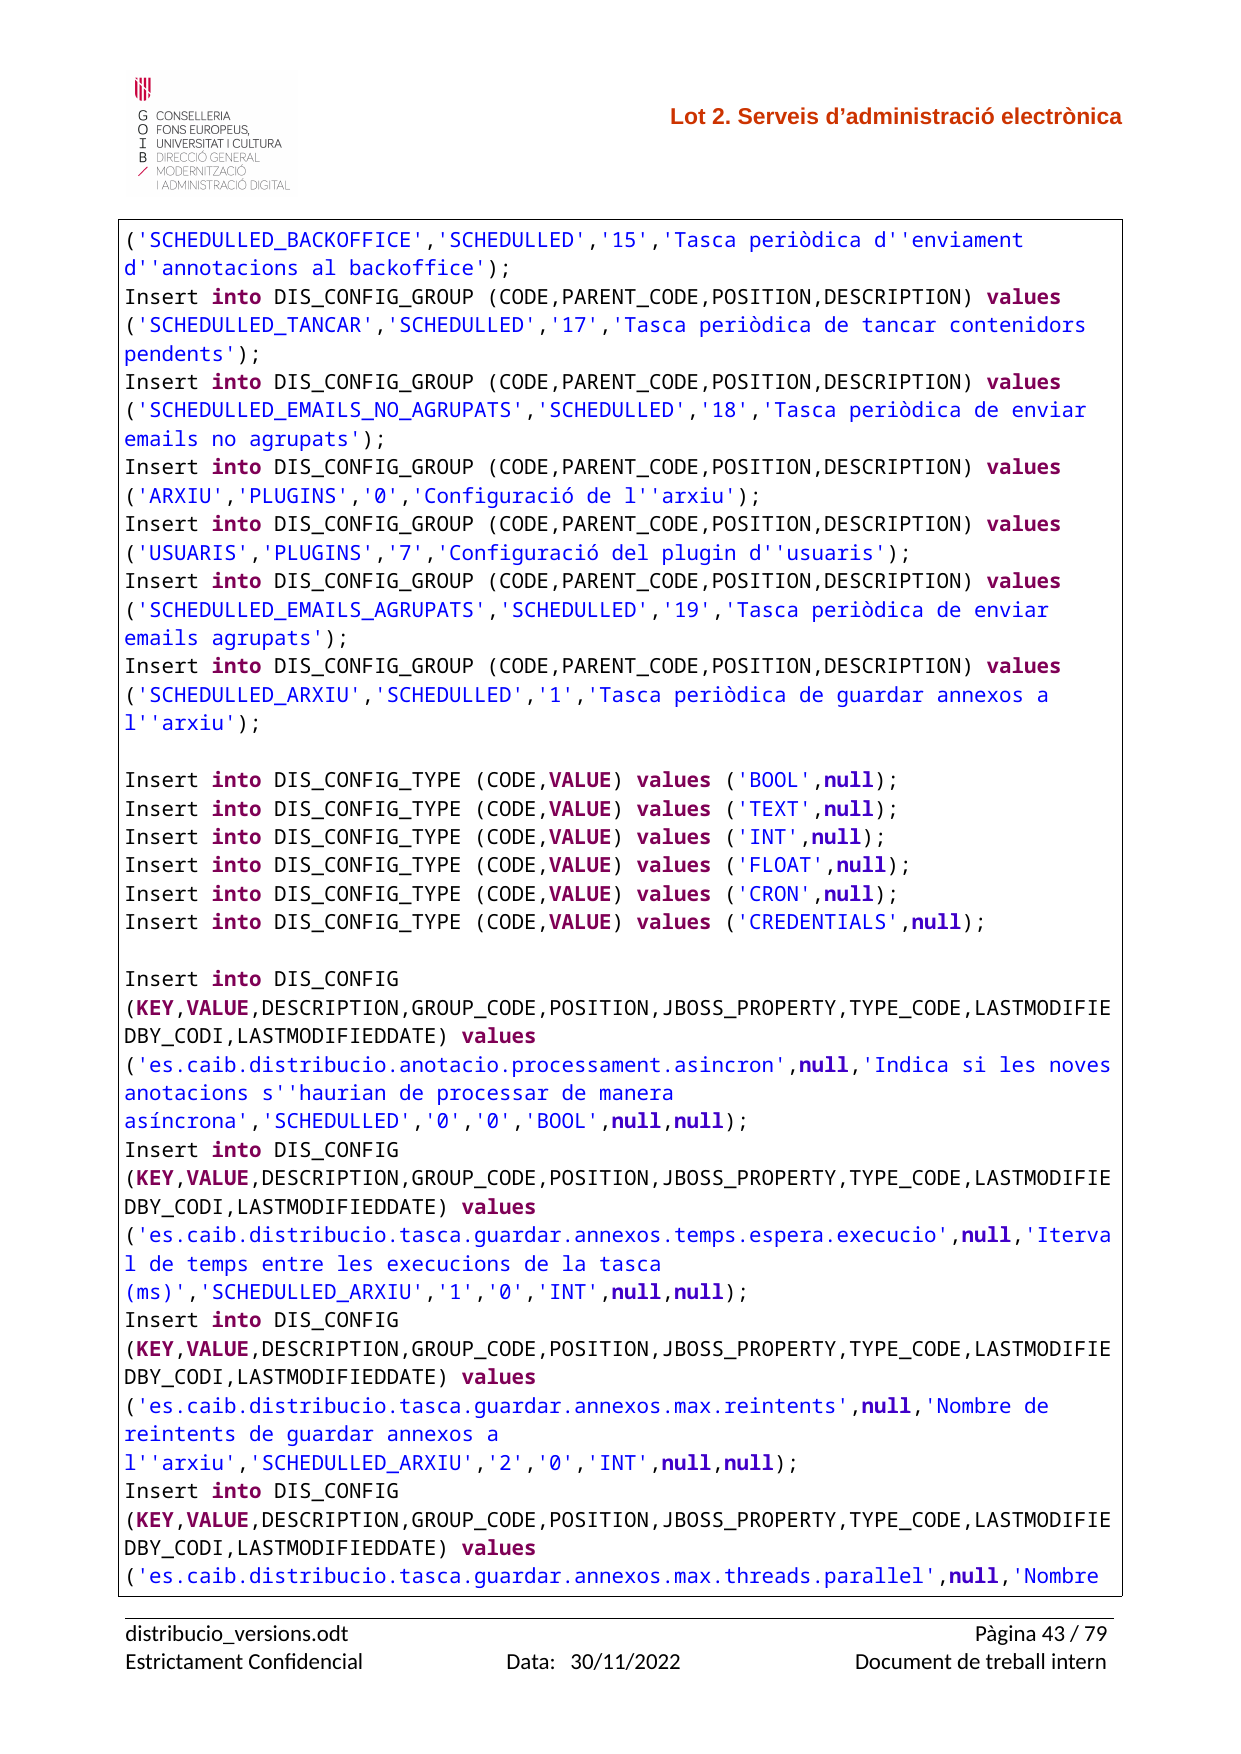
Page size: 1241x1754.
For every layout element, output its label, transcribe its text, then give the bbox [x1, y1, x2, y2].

table_header ('SCHEDULLED_BACKOFFICE','SCHEDULLED','15','Tasca periòdica d''enviament d''annotacions al backoffice'); Insert into DIS_CONFIG_GROUP (CODE,PARENT_CODE,POSITION,DESCRIPTION) values ('SCHEDULLED_TANCAR','SCHEDULLED','17','Tasca periòdica de tancar contenidors pendents'); Insert into DIS_CONFIG_GROUP (CODE,PARENT_CODE,POSITION,DESCRIPTION) values ('SCHEDULLED_EMAILS_NO_AGRUPATS','SCHEDULLED','18','Tasca periòdica de enviar emails no agrupats'); Insert into DIS_CONFIG_GROUP (CODE,PARENT_CODE,POSITION,DESCRIPTION) values ('ARXIU','PLUGINS','0','Configuració de l''arxiu'); Insert into DIS_CONFIG_GROUP (CODE,PARENT_CODE,POSITION,DESCRIPTION) values ('USUARIS','PLUGINS','7','Configuració del plugin d''usuaris'); Insert into DIS_CONFIG_GROUP (CODE,PARENT_CODE,POSITION,DESCRIPTION) values ('SCHEDULLED_EMAILS_AGRUPATS','SCHEDULLED','19','Tasca periòdica de enviar emails agrupats'); Insert into DIS_CONFIG_GROUP (CODE,PARENT_CODE,POSITION,DESCRIPTION) values ('SCHEDULLED_ARXIU','SCHEDULLED','1','Tasca periòdica de guardar annexos a l''arxiu'); Insert into DIS_CONFIG_TYPE (CODE,VALUE) values ('BOOL',null); Insert into DIS_CONFIG_TYPE (CODE,VALUE) values ('TEXT',null); Insert into DIS_CONFIG_TYPE (CODE,VALUE) values ('INT',null); Insert into DIS_CONFIG_TYPE (CODE,VALUE) values ('FLOAT',null); Insert into DIS_CONFIG_TYPE (CODE,VALUE) values ('CRON',null); Insert into DIS_CONFIG_TYPE (CODE,VALUE) values ('CREDENTIALS',null); Insert into DIS_CONFIG (KEY,VALUE,DESCRIPTION,GROUP_CODE,POSITION,JBOSS_PROPERTY,TYPE_CODE,LASTMODIFIEDBY_CODI,LASTMODIFIEDDATE) values ('es.caib.distribucio.anotacio.processament.asincron',null,'Indica si les noves anotacions s''haurian de processar de manera asíncrona','SCHEDULLED','0','0','BOOL',null,null); Insert into DIS_CONFIG (KEY,VALUE,DESCRIPTION,GROUP_CODE,POSITION,JBOSS_PROPERTY,TYPE_CODE,LASTMODIFIEDBY_CODI,LASTMODIFIEDDATE) values ('es.caib.distribucio.tasca.guardar.annexos.temps.espera.execucio',null,'Iterval de temps entre les execucions de la tasca (ms)','SCHEDULLED_ARXIU','1','0','INT',null,null); Insert into DIS_CONFIG (KEY,VALUE,DESCRIPTION,GROUP_CODE,POSITION,JBOSS_PROPERTY,TYPE_CODE,LASTMODIFIEDBY_CODI,LASTMODIFIEDDATE) values ('es.caib.distribucio.tasca.guardar.annexos.max.reintents',null,'Nombre de reintents de guardar annexos a l''arxiu','SCHEDULLED_ARXIU','2','0','INT',null,null); Insert into DIS_CONFIG (KEY,VALUE,DESCRIPTION,GROUP_CODE,POSITION,JBOSS_PROPERTY,TYPE_CODE,LASTMODIFIEDBY_CODI,LASTMODIFIEDDATE) values ('es.caib.distribucio.tasca.guardar.annexos.max.threads.parallel',null,'Nombre [119, 220, 1122, 1596]
picture [126, 70, 299, 197]
